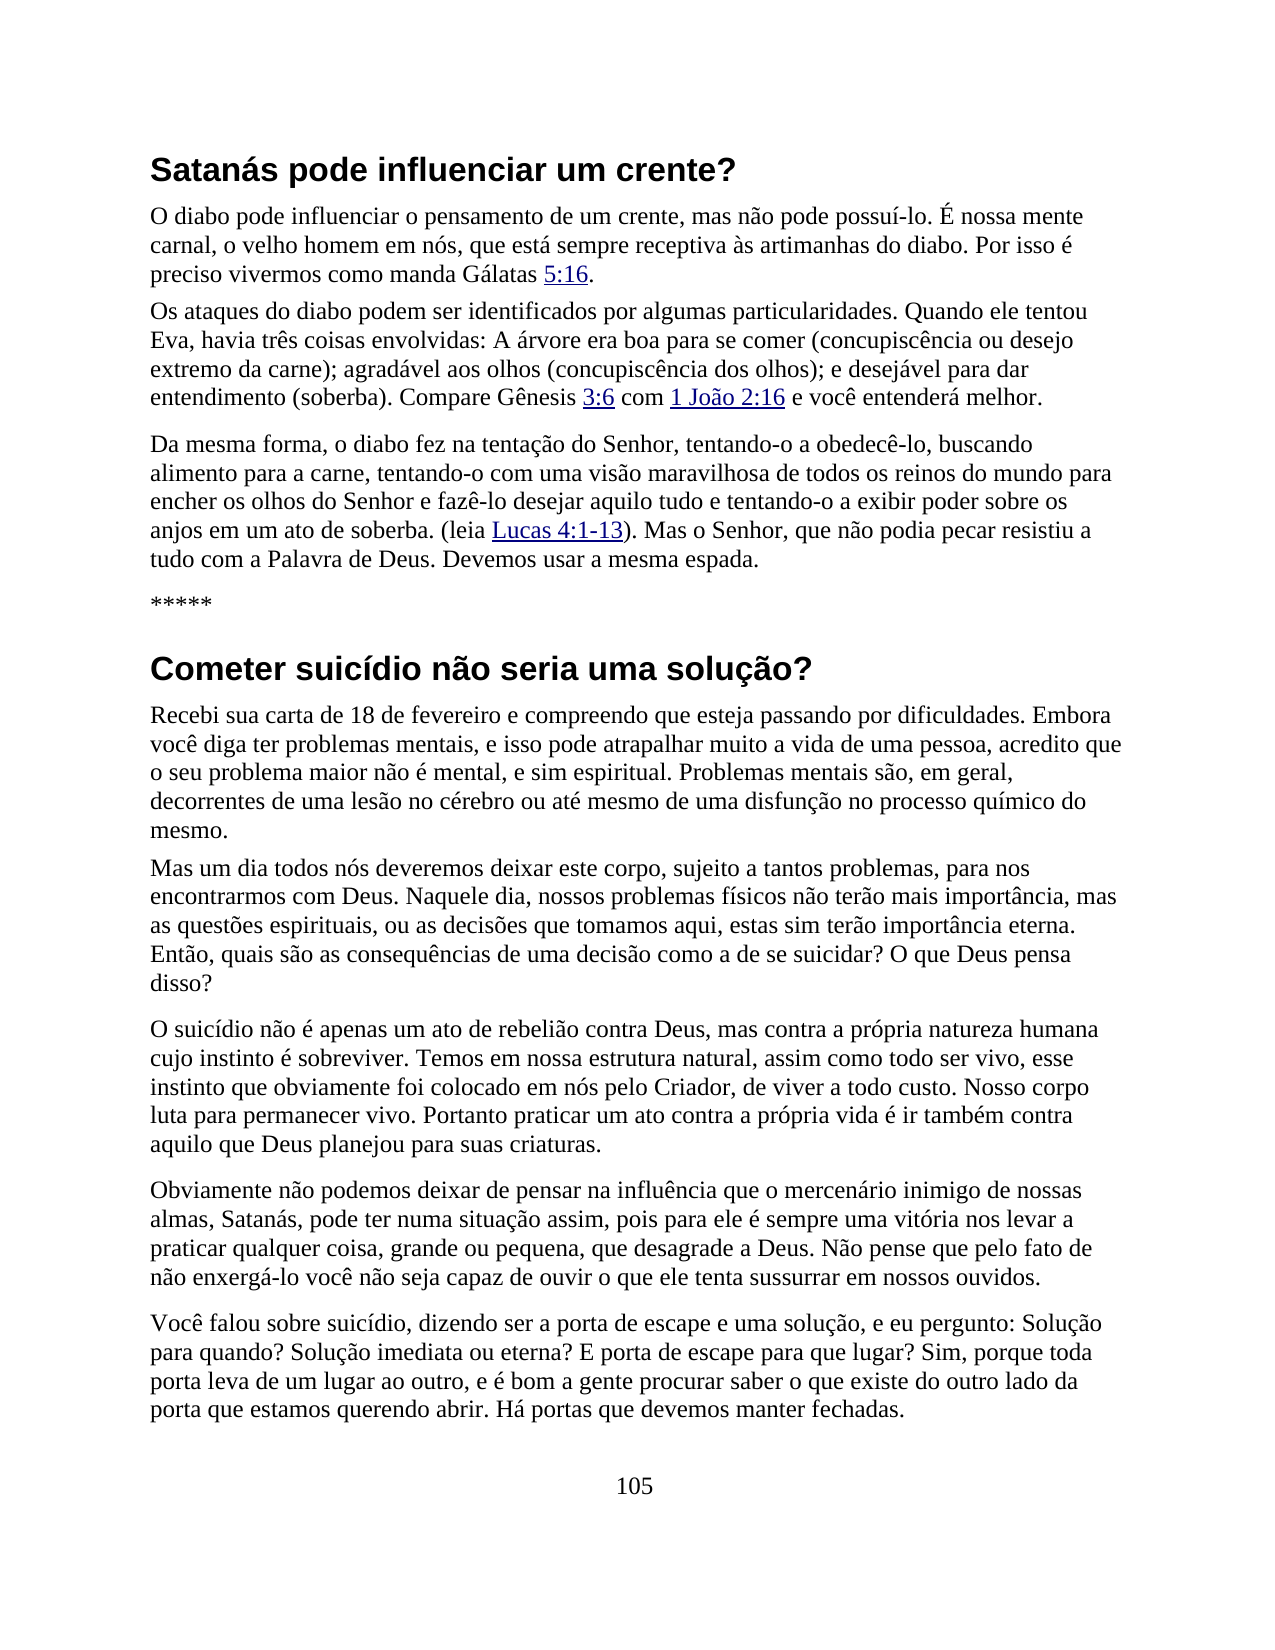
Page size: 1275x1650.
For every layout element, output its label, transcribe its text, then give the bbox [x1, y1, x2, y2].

text O diabo pode influenciar o pensamento de um crente, mas não pode possuí-lo. É nossa mente carnal, o velho homem em nós, que está sempre receptiva às artimanhas do diabo. Por isso é preciso vivermos como manda Gálatas 5:16. [150, 201, 1125, 287]
text Obviamente não podemos deixar de pensar na influência que o mercenário inimigo de nossas almas, Satanás, pode ter numa situação assim, pois para ele é sempre uma vitória nos levar a praticar qualquer coisa, grande ou pequena, que desagrade a Deus. Não pense que pelo fato de não enxergá-lo você não seja capaz de ouvir o que ele tenta sussurrar em nossos ouvidos. [150, 1176, 1125, 1291]
text O suicídio não é apenas um ato de rebelião contra Deus, mas contra a própria natureza humana cujo instinto é sobreviver. Temos em nossa estrutura natural, assim como todo ser vivo, esse instinto que obviamente foi colocado em nós pelo Criador, de viver a todo custo. Nosso corpo luta para permanecer vivo. Portanto praticar um ato contra a própria vida é ir também contra aquilo que Deus planejou para suas criaturas. [150, 1014, 1125, 1158]
text ***** [150, 590, 1125, 619]
subtitle Cometer suicídio não seria uma solução? [150, 649, 1125, 687]
subtitle Satanás pode influenciar um crente? [150, 150, 1125, 189]
text Mas um dia todos nós deveremos deixar este corpo, sujeito a tantos problemas, para nos encontrarmos com Deus. Naquele dia, nossos problemas físicos não terão mais importância, mas as questões espirituais, ou as decisões que tomamos aqui, estas sim terão importância eterna. Então, quais são as consequências de uma decisão como a de se suicidar? O que Deus pensa disso? [150, 853, 1125, 996]
text Da mesma forma, o diabo fez na tentação do Senhor, tentando-o a obedecê-lo, buscando alimento para a carne, tentando-o com uma visão maravilhosa de todos os reinos do mundo para encher os olhos do Senhor e fazê-lo desejar aquilo tudo e tentando-o a exibir poder sobre os anjos em um ato de soberba. (leia Lucas 4:1-13). Mas o Senhor, que não podia pecar resistiu a tudo com a Palavra de Deus. Devemos usar a mesma espada. [150, 429, 1125, 573]
text Recebi sua carta de 18 de fevereiro e compreendo que esteja passando por dificuldades. Embora você diga ter problemas mentais, e isso pode atrapalhar muito a vida de uma pessoa, acredito que o seu problema maior não é mental, e sim espiritual. Problemas mentais são, em geral, decorrentes de uma lesão no cérebro ou até mesmo de uma disfunção no processo químico do mesmo. [150, 700, 1125, 844]
text Você falou sobre suicídio, dizendo ser a porta de escape e uma solução, e eu pergunto: Solução para quando? Solução imediata ou eterna? E porta de escape para que lugar? Sim, porque toda porta leva de um lugar ao outro, e é bom a gente procurar saber o que existe do outro lado da porta que estamos querendo abrir. Há portas que devemos manter fechadas. [150, 1308, 1125, 1423]
text Os ataques do diabo podem ser identificados por algumas particularidades. Quando ele tentou Eva, havia três coisas envolvidas: A árvore era boa para se comer (concupiscência ou desejo extremo da carne); agradável aos olhos (concupiscência dos olhos); e desejável para dar entendimento (soberba). Compare Gênesis 3:6 com 1 João 2:16 e você entenderá melhor. [150, 296, 1125, 411]
